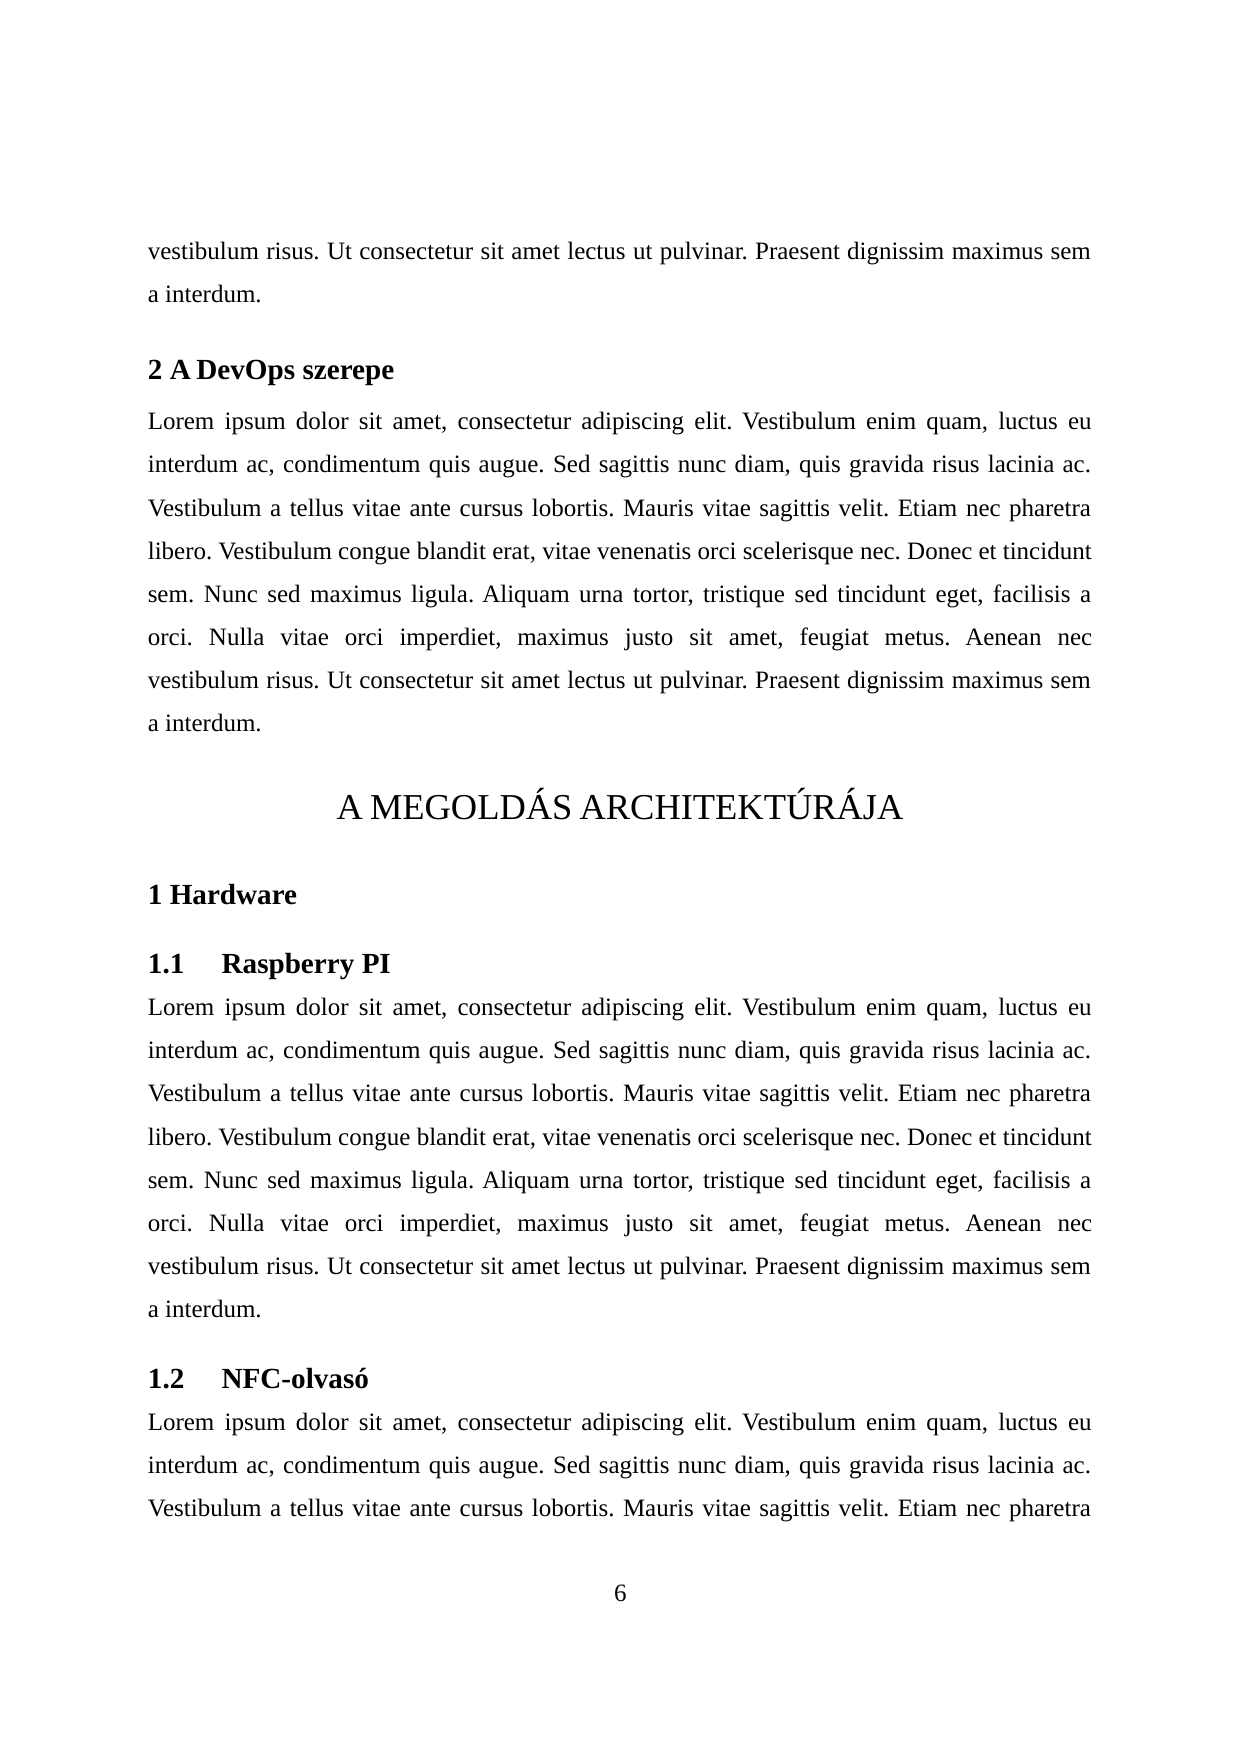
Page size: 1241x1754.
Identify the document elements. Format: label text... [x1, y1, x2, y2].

subtitle A DevOps szerepe [148, 352, 1093, 386]
subtitle Raspberry PI [148, 946, 1093, 980]
subtitle A MEGOLDÁS ARCHITEKTÚRÁJA [148, 785, 1093, 827]
text Lorem ipsum dolor sit amet, consectetur adipiscing elit. Vestibulum enim quam, luctus eu interdum ac, condimentum quis augue. Sed sagittis nunc diam, quis gravida risus lacinia ac. Vestibulum a tellus vitae ante cursus lobortis. Mauris vitae sagittis velit. Etiam nec pharetra libero. Vestibulum congue blandit erat, vitae venenatis orci scelerisque nec. Donec et tincidunt sem. Nunc sed maximus ligula. Aliquam urna tortor, tristique sed tincidunt eget, facilisis a orci. Nulla vitae orci imperdiet, maximus justo sit amet, feugiat metus. Aenean nec vestibulum risus. Ut consectetur sit amet lectus ut pulvinar. Praesent dignissim maximus sem a interdum. [148, 992, 1093, 1323]
text Lorem ipsum dolor sit amet, consectetur adipiscing elit. Vestibulum enim quam, luctus eu interdum ac, condimentum quis augue. Sed sagittis nunc diam, quis gravida risus lacinia ac. Vestibulum a tellus vitae ante cursus lobortis. Mauris vitae sagittis velit. Etiam nec pharetra [148, 1407, 1093, 1522]
text Lorem ipsum dolor sit amet, consectetur adipiscing elit. Vestibulum enim quam, luctus eu interdum ac, condimentum quis augue. Sed sagittis nunc diam, quis gravida risus lacinia ac. Vestibulum a tellus vitae ante cursus lobortis. Mauris vitae sagittis velit. Etiam nec pharetra libero. Vestibulum congue blandit erat, vitae venenatis orci scelerisque nec. Donec et tincidunt sem. Nunc sed maximus ligula. Aliquam urna tortor, tristique sed tincidunt eget, facilisis a orci. Nulla vitae orci imperdiet, maximus justo sit amet, feugiat metus. Aenean nec vestibulum risus. Ut consectetur sit amet lectus ut pulvinar. Praesent dignissim maximus sem a interdum. [148, 406, 1093, 737]
text vestibulum risus. Ut consectetur sit amet lectus ut pulvinar. Praesent dignissim maximus sem a interdum. [148, 236, 1093, 308]
subtitle Hardware [148, 877, 1093, 911]
subtitle NFC-olvasó [148, 1361, 1093, 1394]
